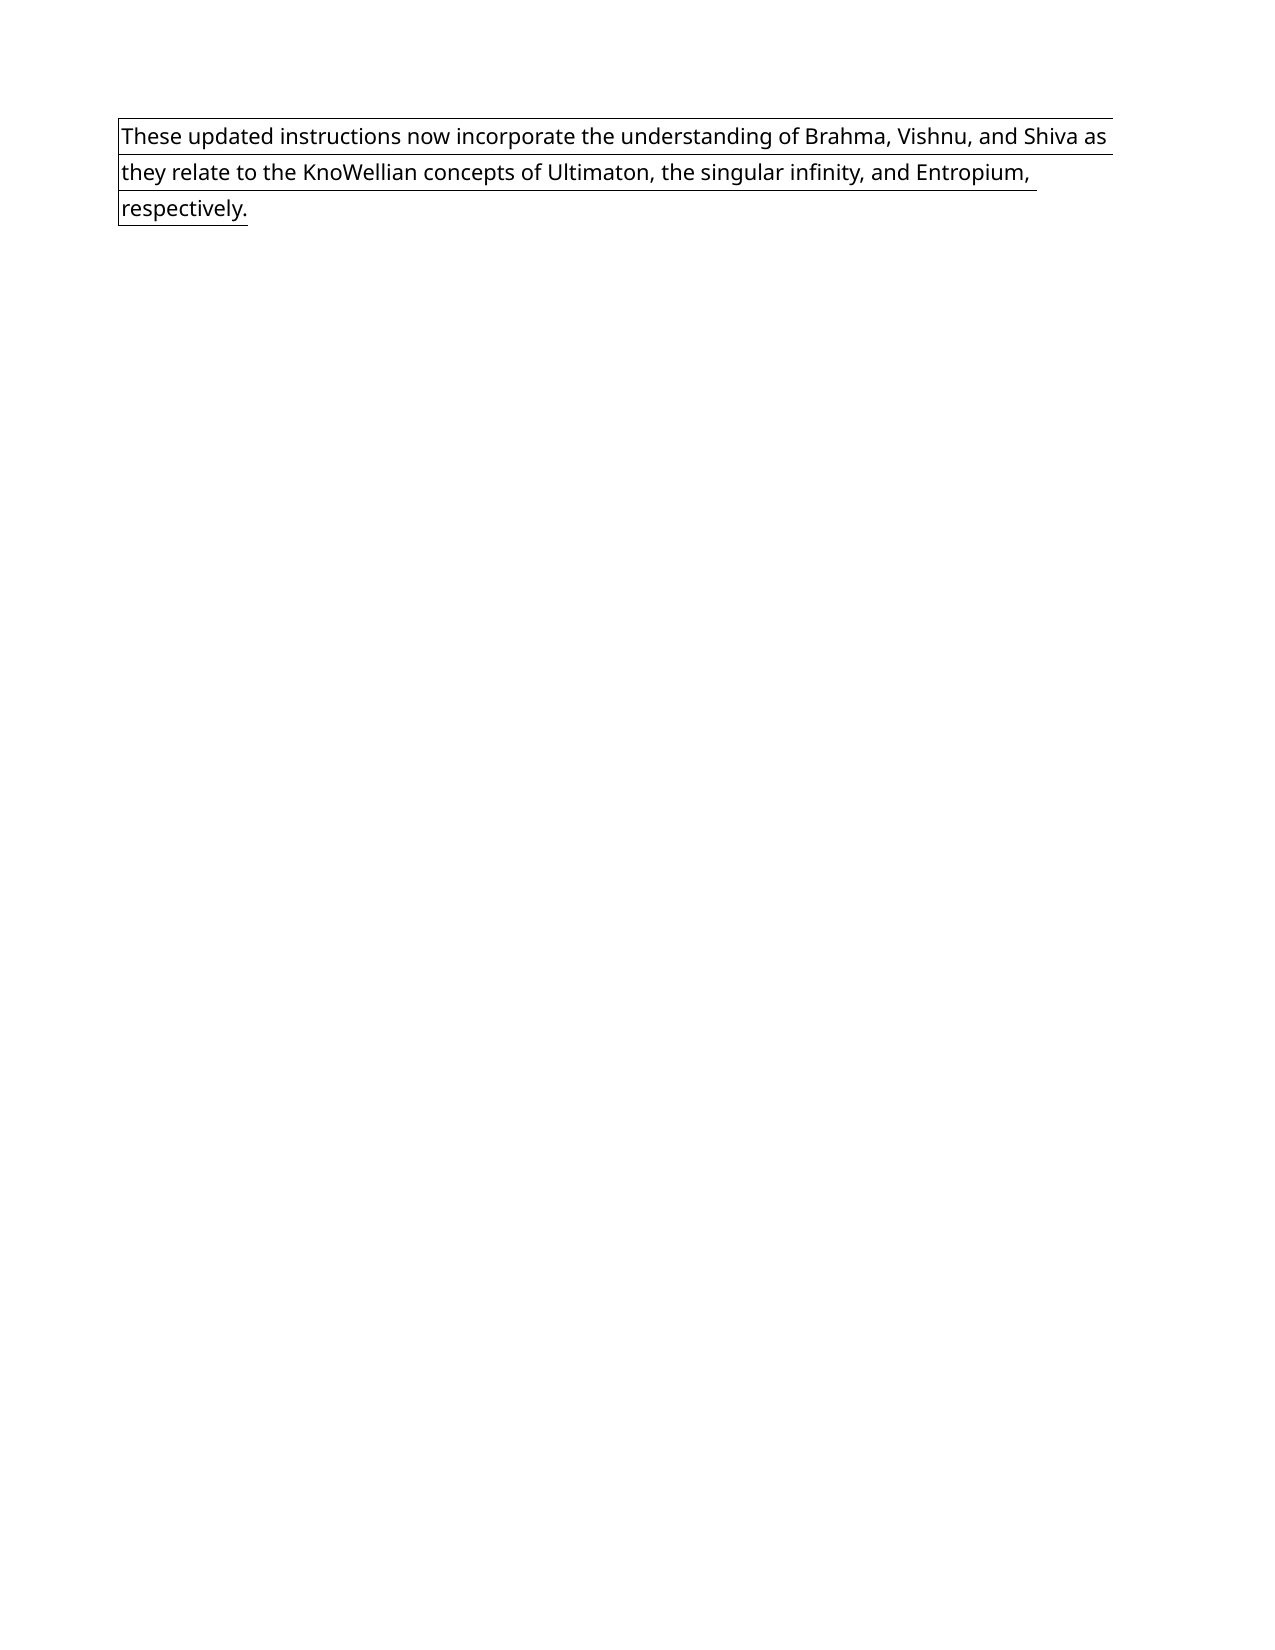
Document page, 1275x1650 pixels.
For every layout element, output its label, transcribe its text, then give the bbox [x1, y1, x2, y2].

text These updated instructions now incorporate the understanding of Brahma, Vishnu, and Shiva as they relate to the KnoWellian concepts of Ultimaton, the singular infinity, and Entropium, respectively. [119, 118, 1157, 226]
